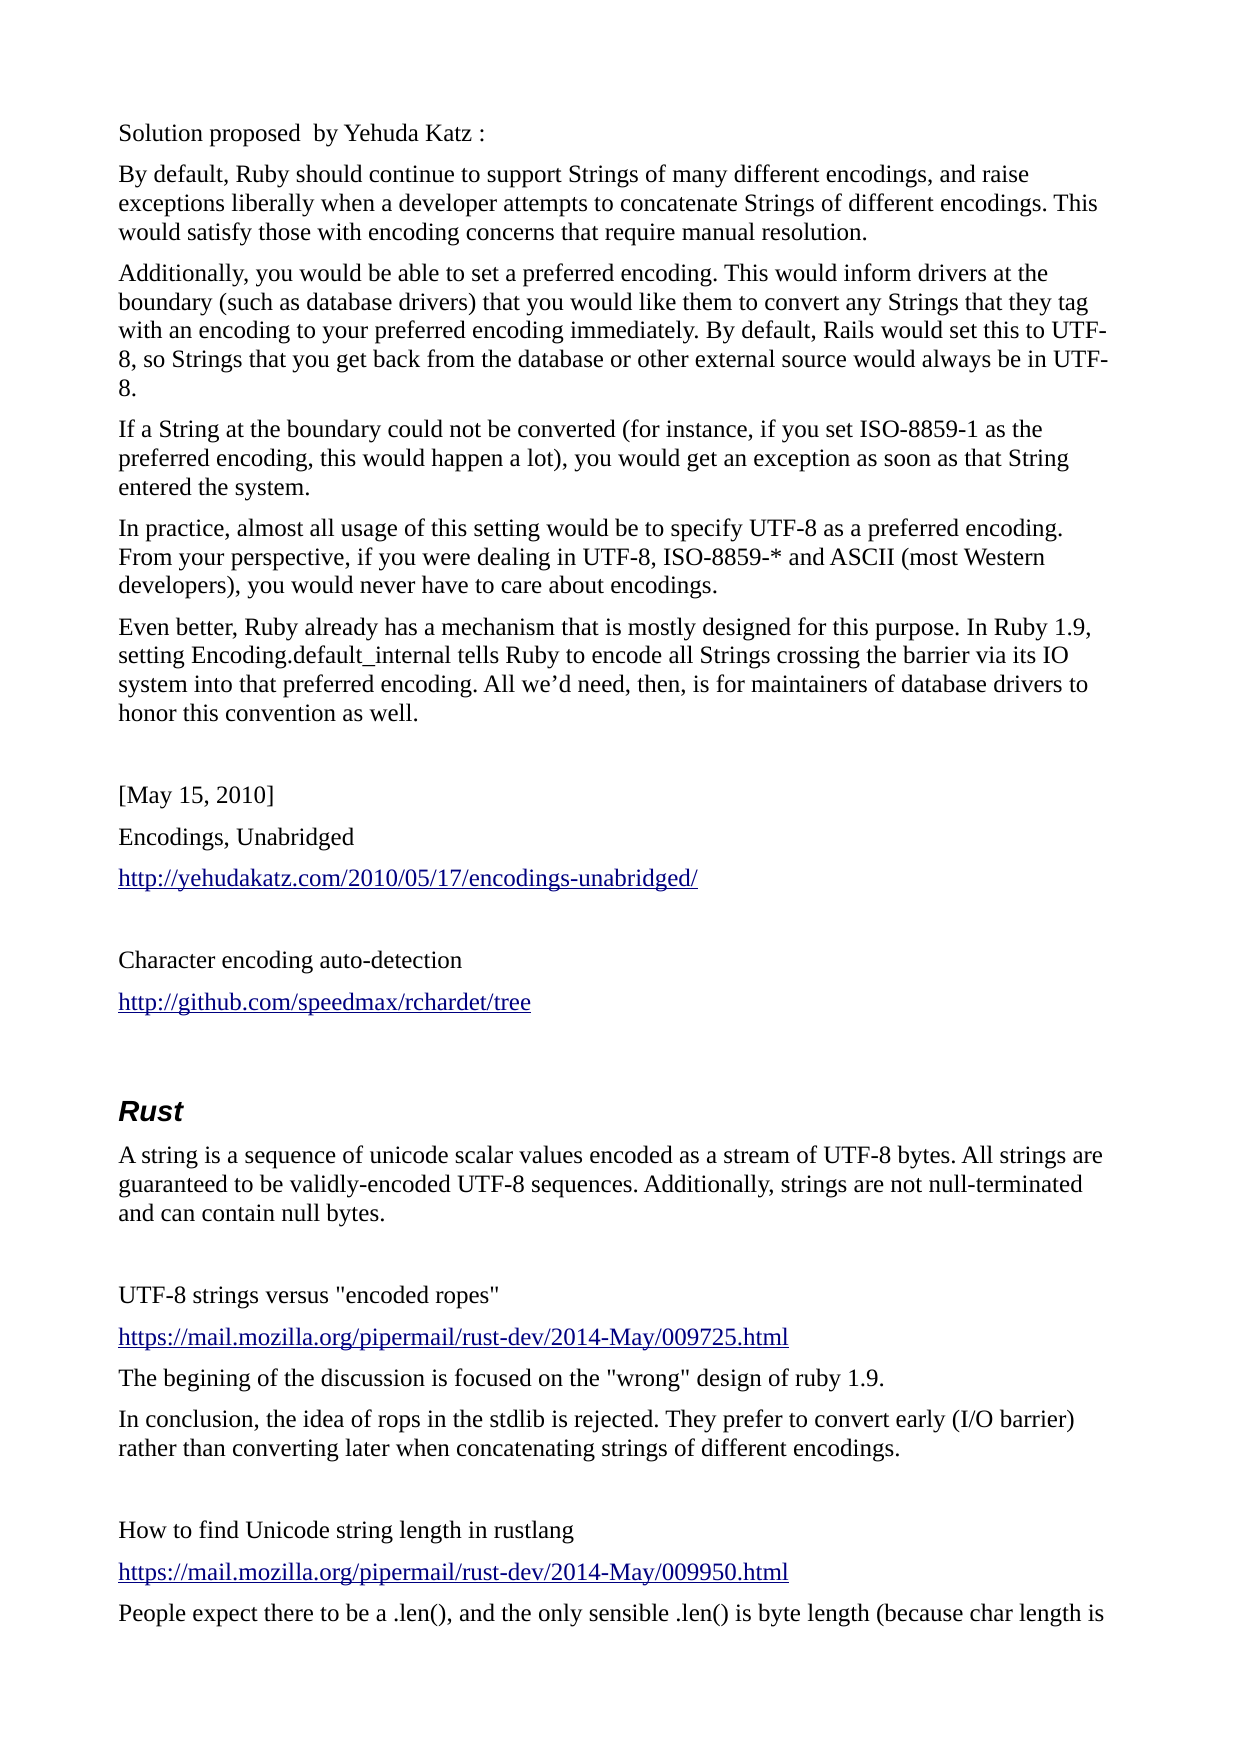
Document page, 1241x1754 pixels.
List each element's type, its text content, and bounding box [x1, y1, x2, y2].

text https://mail.mozilla.org/pipermail/rust-dev/2014-May/009725.html [118, 1322, 1122, 1350]
text People expect there to be a .len(), and the only sensible .len() is byte length (because char length is [118, 1598, 1122, 1627]
text Additionally, you would be able to set a preferred encoding. This would inform drivers at the boundary (such as database drivers) that you would like them to convert any Strings that they tag with an encoding to your preferred encoding immediately. By default, Rails would set this to UTF-8, so Strings that you get back from the database or other external source would always be in UTF-8. [118, 258, 1122, 402]
text How to find Unicode string length in rustlang [118, 1515, 1122, 1544]
text [May 15, 2010] [118, 781, 1122, 809]
text http://github.com/speedmax/rchardet/tree [118, 987, 1122, 1016]
text Even better, Ruby already has a mechanism that is mostly designed for this purpose. In Ruby 1.9, setting Encoding.default_internal tells Ruby to encode all Strings crossing the barrier via its IO system into that preferred encoding. All we’d need, then, is for maintainers of database drivers to honor this convention as well. [118, 612, 1122, 727]
text Character encoding auto-detection [118, 946, 1122, 974]
text Solution proposed by Yehuda Katz : [118, 118, 1122, 147]
subtitle Rust [118, 1094, 1122, 1128]
text Encodings, Unabridged [118, 822, 1122, 851]
text A string is a sequence of unicode scalar values encoded as a stream of UTF-8 bytes. All strings are guaranteed to be validly-encoded UTF-8 sequences. Additionally, strings are not null-terminated and can contain null bytes. [118, 1140, 1122, 1227]
text If a String at the boundary could not be converted (for instance, if you set ISO-8859-1 as the preferred encoding, this would happen a lot), you would get an exception as soon as that String entered the system. [118, 414, 1122, 501]
text http://yehudakatz.com/2010/05/17/encodings-unabridged/ [118, 863, 1122, 892]
text UTF-8 strings versus "encoded ropes" [118, 1280, 1122, 1309]
text In conclusion, the idea of rops in the stdlib is rejected. They prefer to convert early (I/O barrier) rather than converting later when concatenating strings of different encodings. [118, 1404, 1122, 1462]
text https://mail.mozilla.org/pipermail/rust-dev/2014-May/009950.html [118, 1557, 1122, 1585]
text By default, Ruby should continue to support Strings of many different encodings, and raise exceptions liberally when a developer attempts to concatenate Strings of different encodings. This would satisfy those with encoding concerns that require manual resolution. [118, 159, 1122, 246]
text The begining of the discussion is focused on the "wrong" design of ruby 1.9. [118, 1363, 1122, 1392]
text In practice, almost all usage of this setting would be to specify UTF-8 as a preferred encoding. From your perspective, if you were dealing in UTF-8, ISO-8859-* and ASCII (most Western developers), you would never have to care about encodings. [118, 513, 1122, 599]
